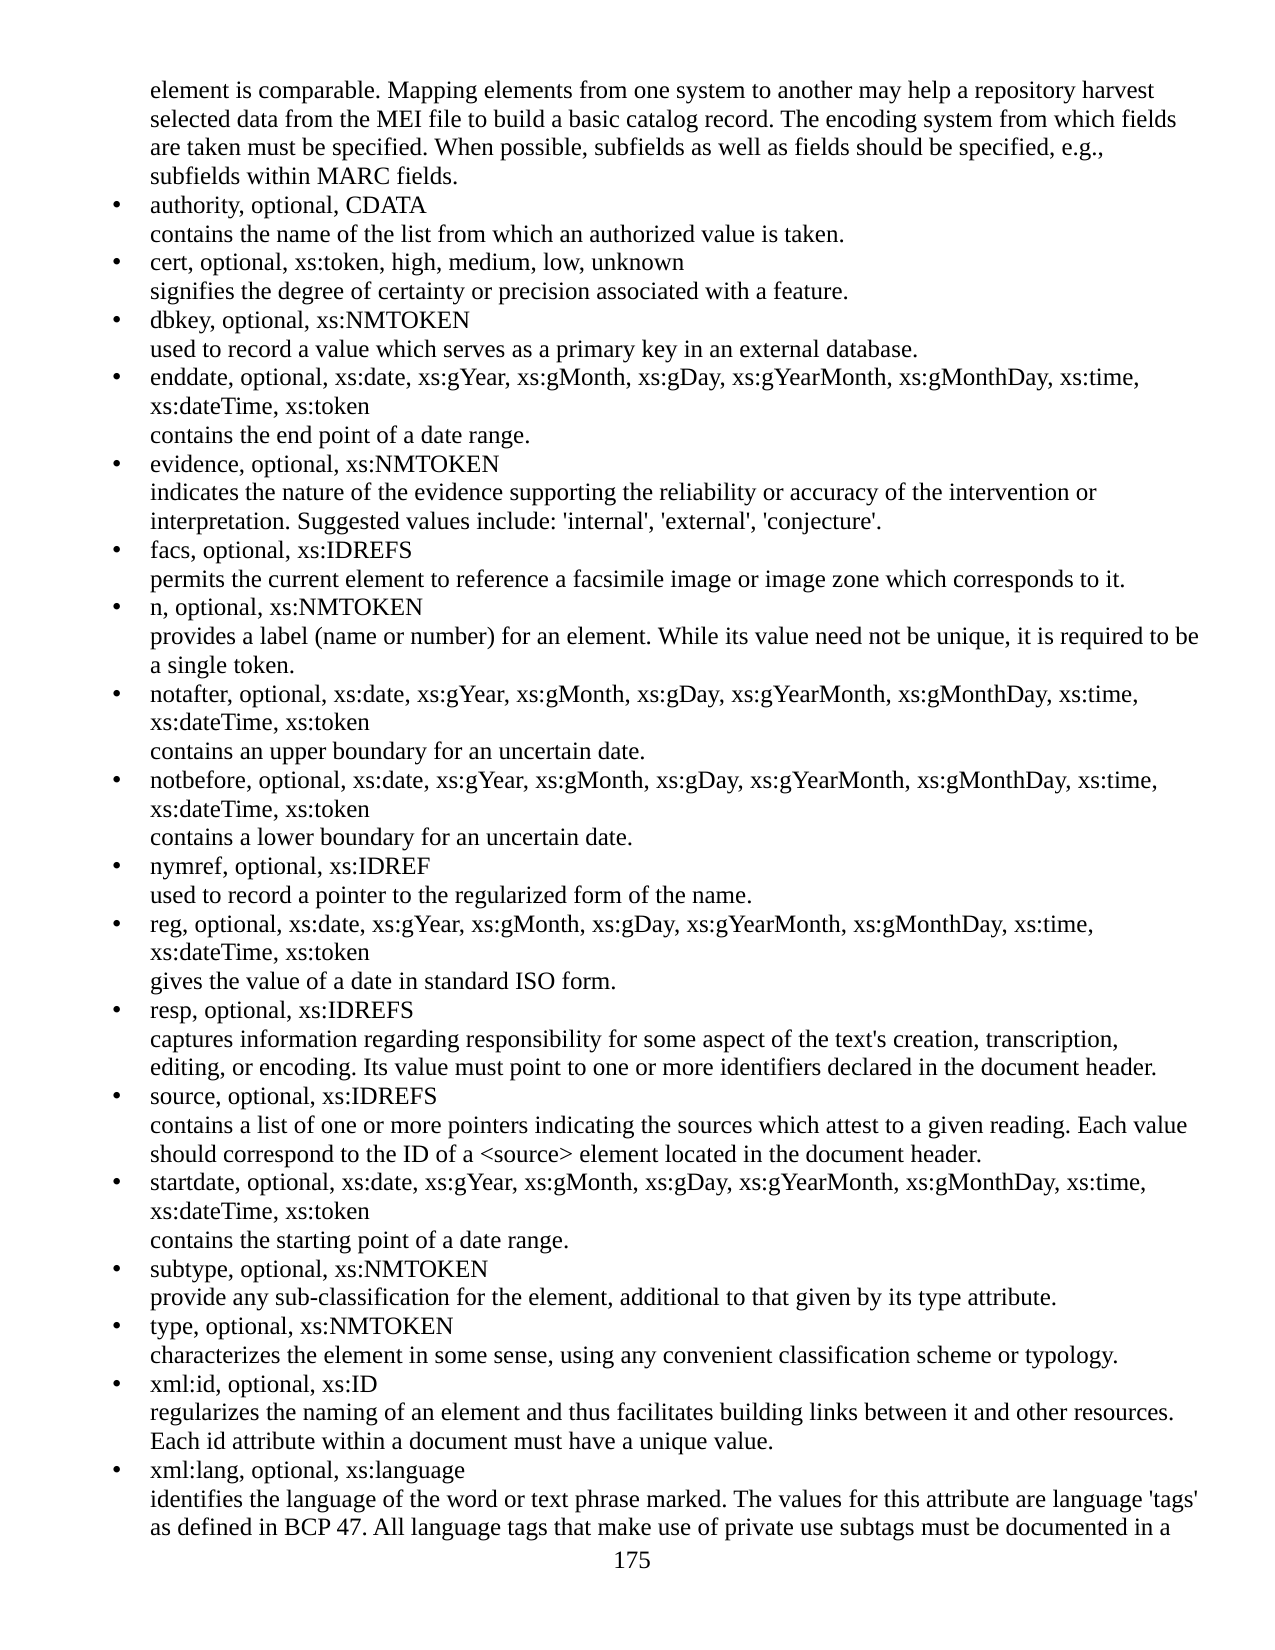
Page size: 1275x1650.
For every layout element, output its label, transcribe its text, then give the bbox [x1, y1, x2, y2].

list xml:id, optional, xs:ID regularizes the naming of an element and thus facilitates building links between it and other resources. Each id attribute within a document must have a unique value. [112, 1369, 1200, 1455]
list notafter, optional, xs:date, xs:gYear, xs:gMonth, xs:gDay, xs:gYearMonth, xs:gMonthDay, xs:time, xs:dateTime, xs:token contains an upper boundary for an uncertain date. [112, 679, 1200, 765]
list authority, optional, CDATA contains the name of the list from which an authorized value is taken. [112, 190, 1200, 247]
list nymref, optional, xs:IDREF used to record a pointer to the regularized form of the name. [112, 851, 1200, 909]
list source, optional, xs:IDREFS contains a list of one or more pointers indicating the sources which attest to a given reading. Each value should correspond to the ID of a <source> element located in the document header. [112, 1081, 1200, 1167]
list xml:lang, optional, xs:language identifies the language of the word or text phrase marked. The values for this attribute are language 'tags' as defined in BCP 47. All language tags that make use of private use subtags must be documented in a [112, 1455, 1200, 1541]
list startdate, optional, xs:date, xs:gYear, xs:gMonth, xs:gDay, xs:gYearMonth, xs:gMonthDay, xs:time, xs:dateTime, xs:token contains the starting point of a date range. [112, 1167, 1200, 1254]
list n, optional, xs:NMTOKEN provides a label (name or number) for an element. While its value need not be unique, it is required to be a single token. [112, 592, 1200, 679]
list evidence, optional, xs:NMTOKEN indicates the nature of the evidence supporting the reliability or accuracy of the intervention or interpretation. Suggested values include: 'internal', 'external', 'conjecture'. [112, 449, 1200, 535]
list facs, optional, xs:IDREFS permits the current element to reference a facsimile image or image zone which corresponds to it. [112, 535, 1200, 592]
list cert, optional, xs:token, high, medium, low, unknown signifies the degree of certainty or precision associated with a feature. [112, 247, 1200, 305]
list notbefore, optional, xs:date, xs:gYear, xs:gMonth, xs:gDay, xs:gYearMonth, xs:gMonthDay, xs:time, xs:dateTime, xs:token contains a lower boundary for an uncertain date. [112, 765, 1200, 851]
list element is comparable. Mapping elements from one system to another may help a repository harvest selected data from the MEI file to build a basic catalog record. The encoding system from which fields are taken must be specified. When possible, subfields as well as fields should be specified, e.g., subfields within MARC fields. [112, 75, 1200, 190]
list resp, optional, xs:IDREFS captures information regarding responsibility for some aspect of the text's creation, transcription, editing, or encoding. Its value must point to one or more identifiers declared in the document header. [112, 995, 1200, 1081]
list subtype, optional, xs:NMTOKEN provide any sub-classification for the element, additional to that given by its type attribute. [112, 1254, 1200, 1311]
list type, optional, xs:NMTOKEN characterizes the element in some sense, using any convenient classification scheme or typology. [112, 1311, 1200, 1369]
list reg, optional, xs:date, xs:gYear, xs:gMonth, xs:gDay, xs:gYearMonth, xs:gMonthDay, xs:time, xs:dateTime, xs:token gives the value of a date in standard ISO form. [112, 909, 1200, 995]
list dbkey, optional, xs:NMTOKEN used to record a value which serves as a primary key in an external database. [112, 305, 1200, 362]
list enddate, optional, xs:date, xs:gYear, xs:gMonth, xs:gDay, xs:gYearMonth, xs:gMonthDay, xs:time, xs:dateTime, xs:token contains the end point of a date range. [112, 362, 1200, 449]
